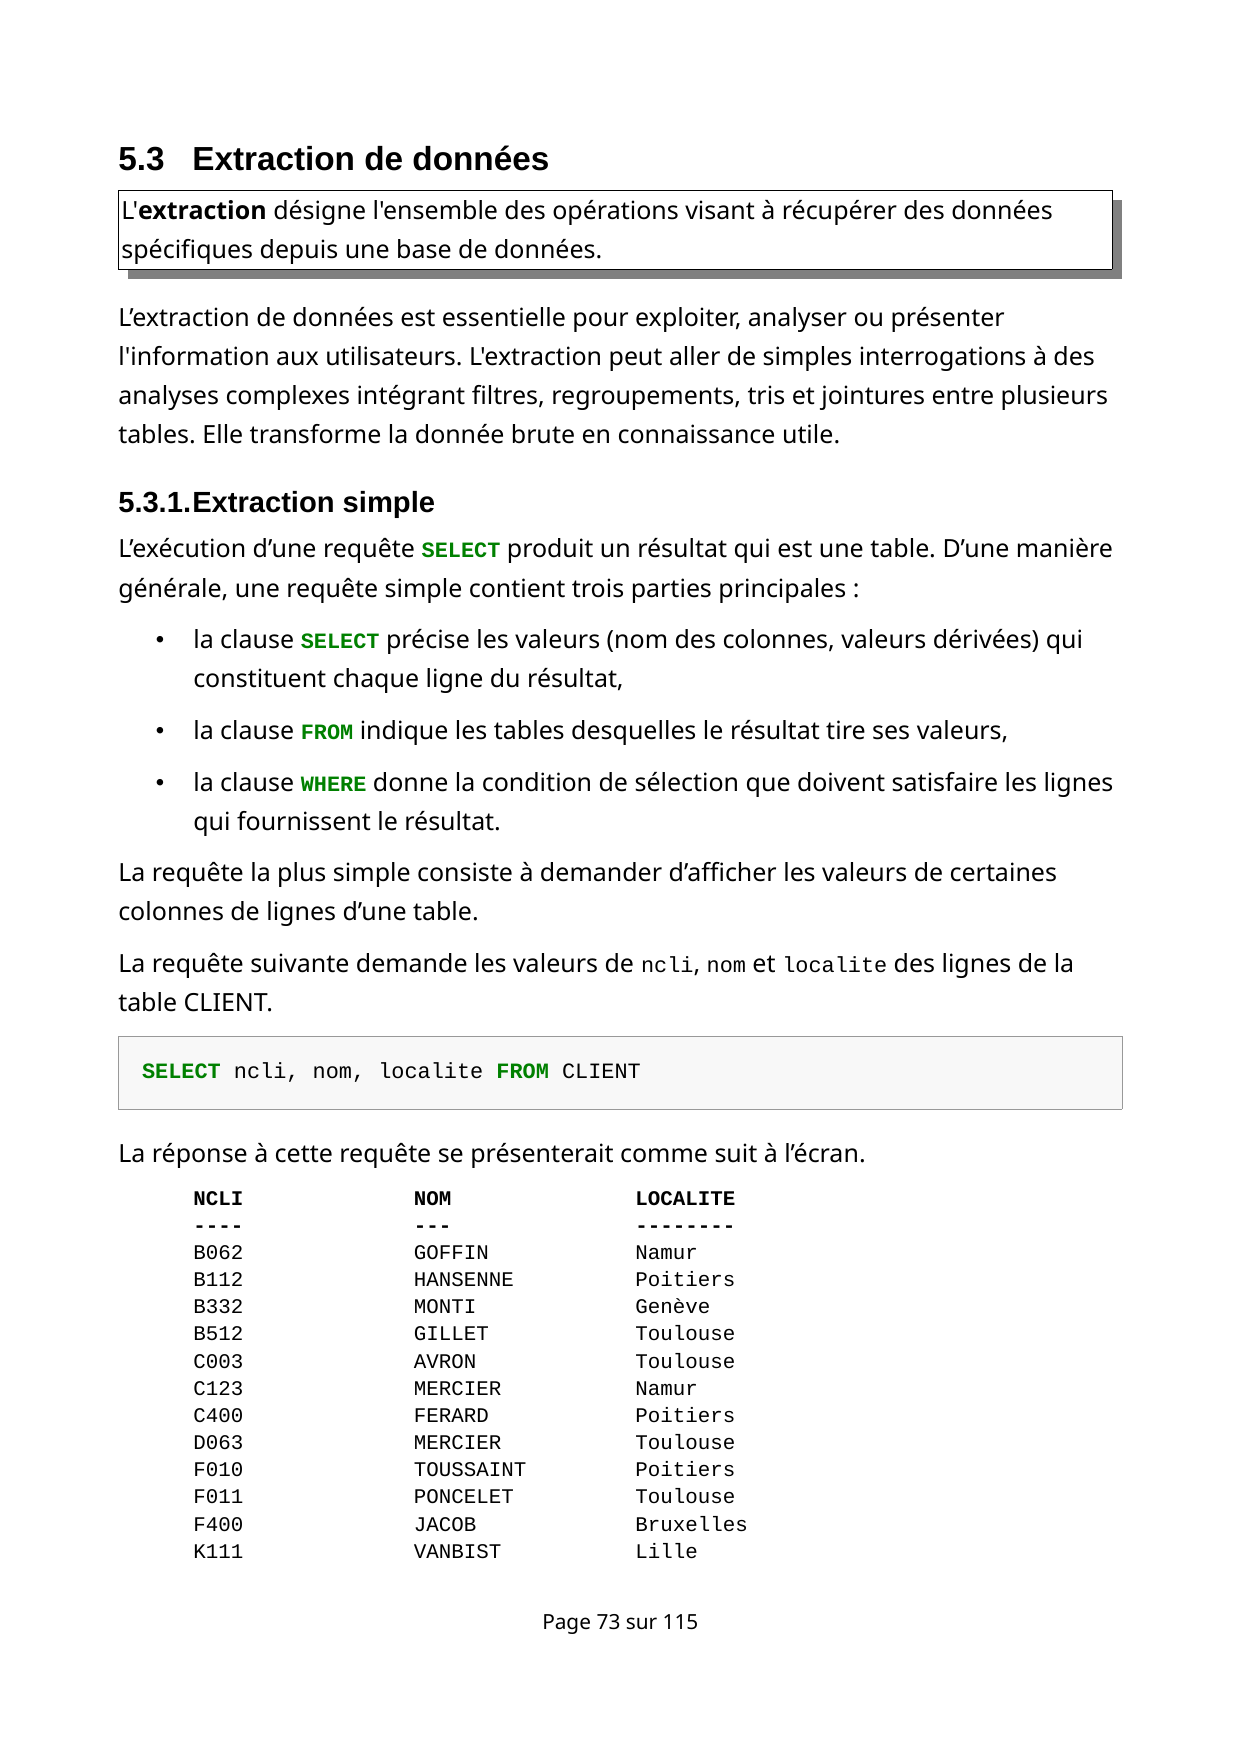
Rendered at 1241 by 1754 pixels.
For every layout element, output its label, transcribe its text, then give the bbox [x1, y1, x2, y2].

text F400 JACOB Bruxelles [193, 1514, 1122, 1537]
subtitle Extraction de données [118, 139, 1122, 177]
list la clause WHERE donne la condition de sélection que doivent satisfaire les lignes qui fournissent le résultat. [156, 764, 1122, 837]
subtitle Extraction simple [118, 485, 1122, 519]
text L’exécution d’une requête SELECT produit un résultat qui est une table. D’une manière générale, une requête simple contient trois parties principales : [118, 531, 1122, 604]
text SELECT ncli, nom, localite FROM CLIENT [119, 1037, 1122, 1109]
text C400 FERARD Poitiers [193, 1405, 1122, 1429]
text La requête la plus simple consiste à demander d’afficher les valeurs de certaines colonnes de lignes d’une table. [118, 855, 1122, 928]
text C003 AVRON Toulouse [193, 1351, 1122, 1374]
list la clause SELECT précise les valeurs (nom des colonnes, valeurs dérivées) qui constituent chaque ligne du résultat, [156, 622, 1122, 695]
text K111 VANBIST Lille [193, 1541, 1122, 1564]
text D063 MERCIER Toulouse [193, 1432, 1122, 1456]
text La réponse à cette requête se présenterait comme suit à l’écran. [118, 1136, 1122, 1170]
text La requête suivante demande les valeurs de ncli, nom et localite des lignes de la table CLIENT. [118, 946, 1122, 1019]
list la clause FROM indique les tables desquelles le résultat tire ses valeurs, [156, 713, 1122, 747]
text NCLI NOM LOCALITE ---- --- -------- [193, 1187, 1122, 1238]
text L'extraction désigne l'ensemble des opérations visant à récupérer des données spécifiques depuis une base de données. [119, 191, 1112, 269]
text B062 GOFFIN Namur [193, 1242, 1122, 1266]
text C123 MERCIER Namur [193, 1378, 1122, 1401]
text L’extraction de données est essentielle pour exploiter, analyser ou présenter l'information aux utilisateurs. L'extraction peut aller de simples interrogations à des analyses complexes intégrant filtres, regroupements, tris et jointures entre plusieurs tables. Elle transforme la donnée brute en connaissance utile. [118, 299, 1122, 451]
text F011 PONCELET Toulouse [193, 1487, 1122, 1510]
text B512 GILLET Toulouse [193, 1323, 1122, 1347]
text F010 TOUSSAINT Poitiers [193, 1459, 1122, 1483]
text B332 MONTI Genève [193, 1296, 1122, 1320]
text B112 HANSENNE Poitiers [193, 1269, 1122, 1293]
